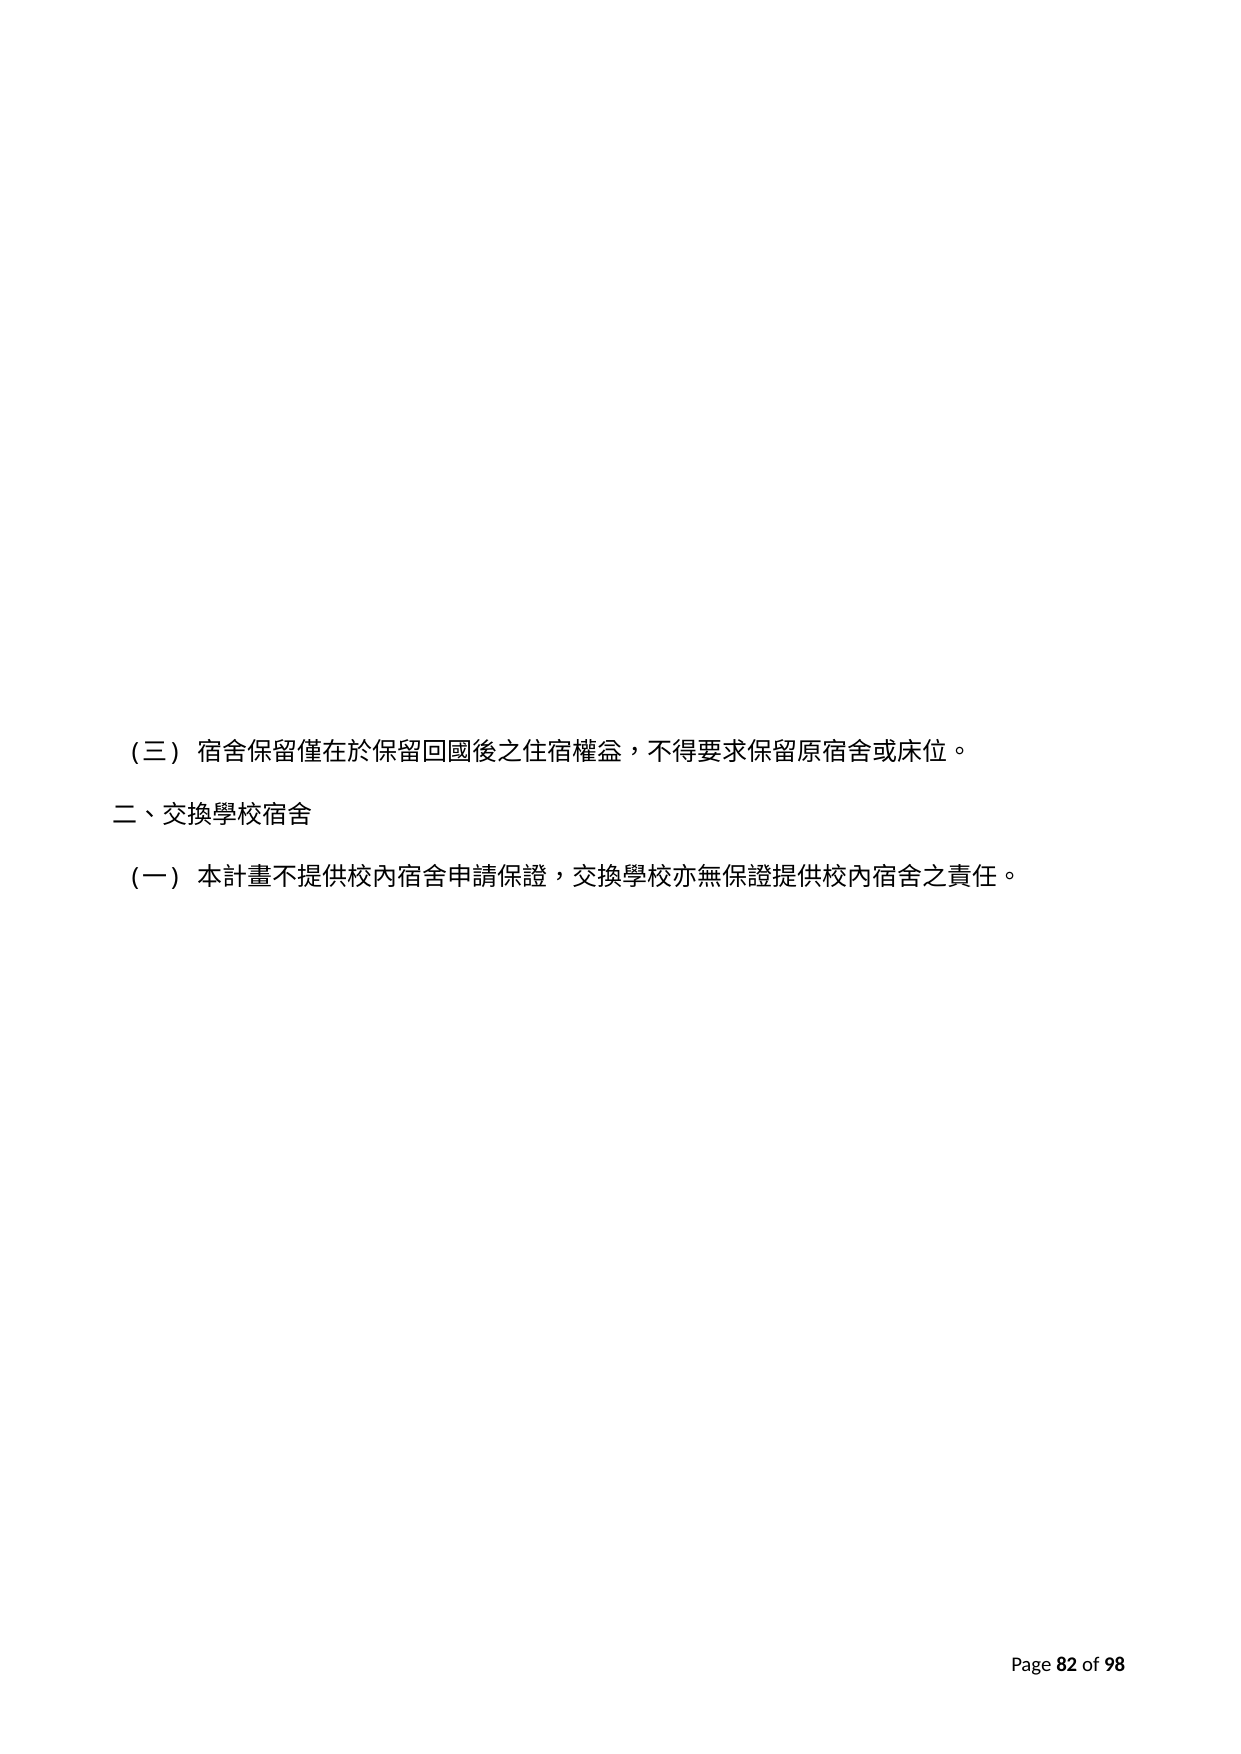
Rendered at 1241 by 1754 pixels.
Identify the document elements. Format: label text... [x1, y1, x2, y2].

text 二、交換學校宿舍 [112, 771, 1125, 833]
text (三) 宿舍保留僅在於保留回國後之住宿權益，不得要求保留原宿舍或床位。 [127, 708, 1125, 771]
text (一) 本計畫不提供校內宿舍申請保證，交換學校亦無保證提供校內宿舍之責任。 [127, 833, 1125, 896]
